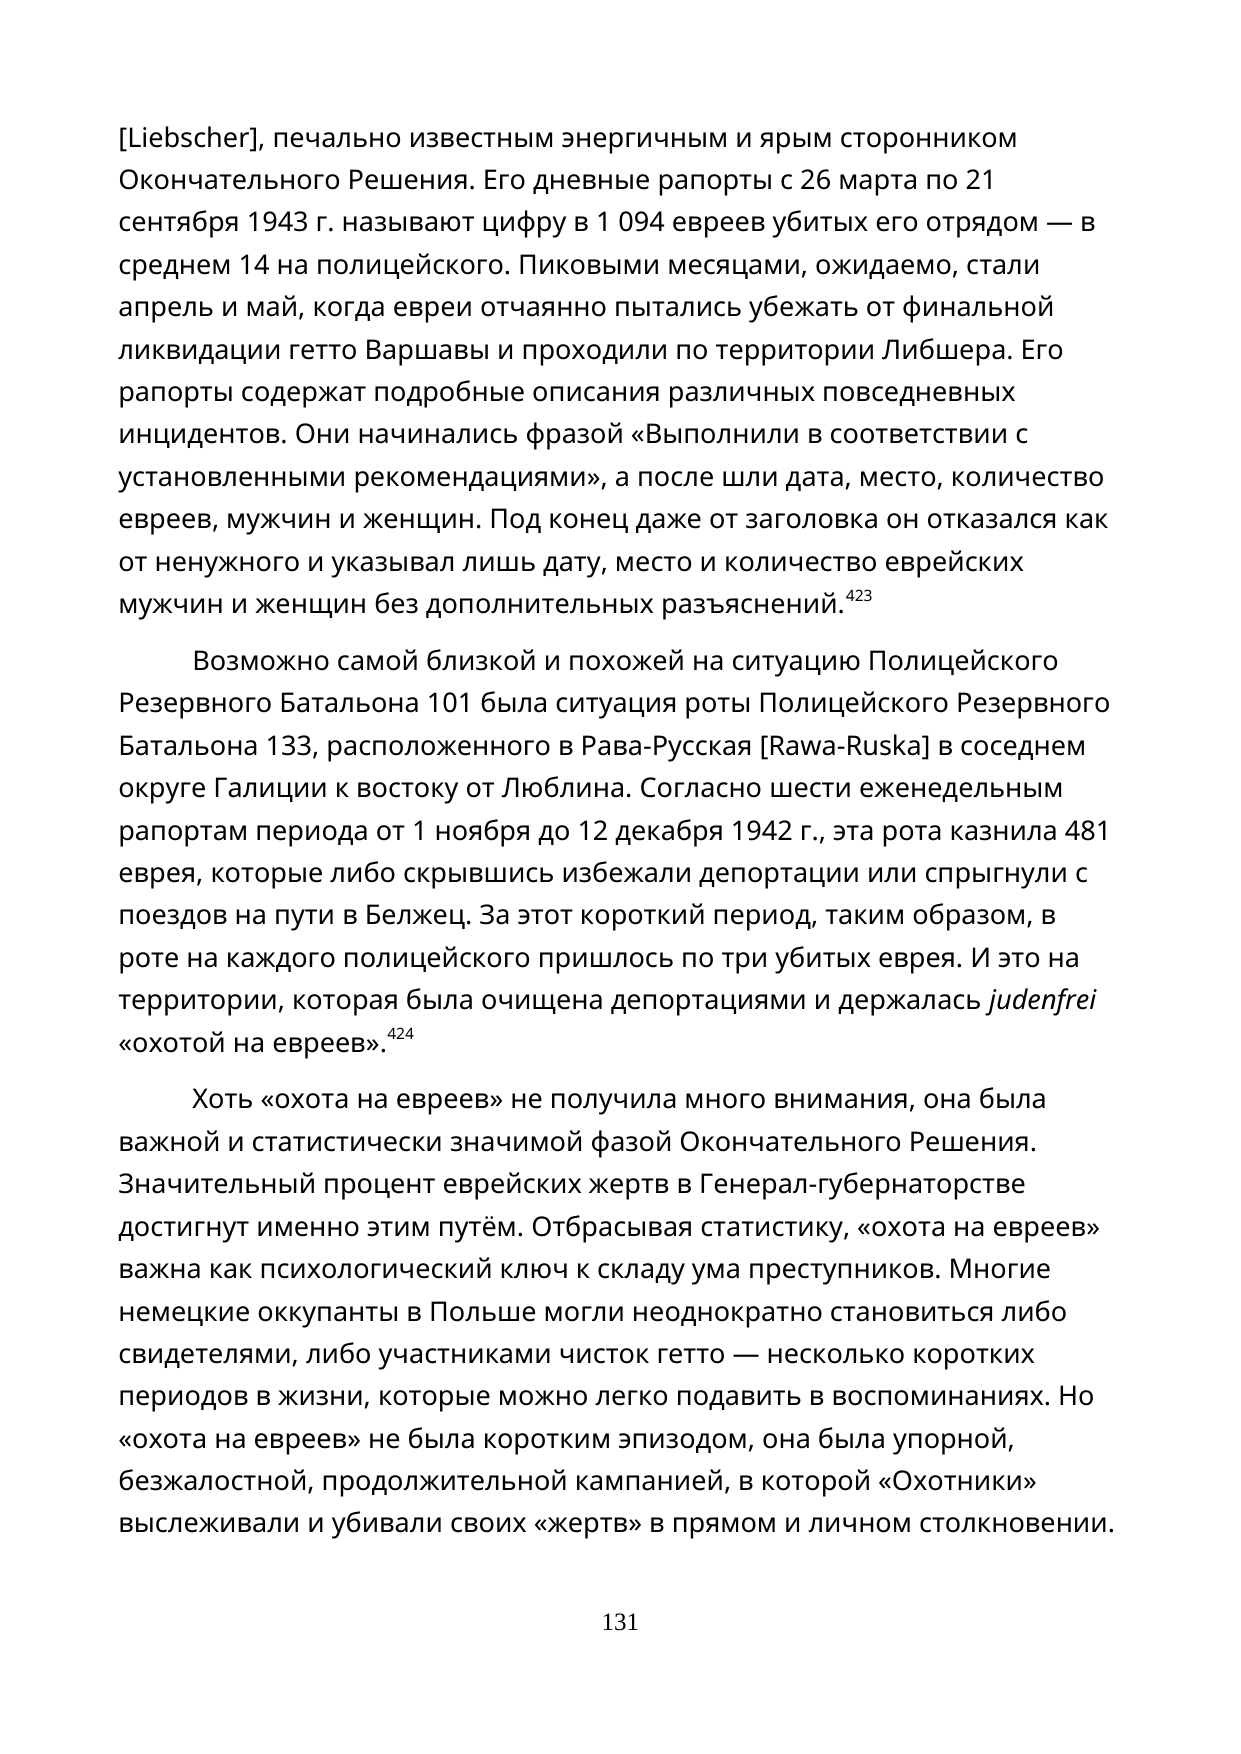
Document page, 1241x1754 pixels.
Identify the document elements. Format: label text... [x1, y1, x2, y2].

text [Liebscher], печально известным энергичным и ярым сторонником Окончательного Решения. Его дневные рапорты с 26 марта по 21 сентября 1943 г. называют цифру в 1 094 евреев убитых его отрядом — в среднем 14 на полицейского. Пиковыми месяцами, ожидаемо, стали апрель и май, когда евреи отчаянно пытались убежать от финальной ликвидации гетто Варшавы и проходили по территории Либшера. Его рапорты содержат подробные описания различных повседневных инцидентов. Они начинались фразой «Выполнили в соответствии с установленными рекомендациями», а после шли дата, место, количество евреев, мужчин и женщин. Под конец даже от заголовка он отказался как от ненужного и указывал лишь дату, место и количество еврейских мужчин и женщин без дополнительных разъяснений. [118, 118, 1122, 621]
text Хоть «охота на евреев» не получила много внимания, она была важной и статистически значимой фазой Окончательного Решения. Значительный процент еврейских жертв в Генерал-губернаторстве достигнут именно этим путём. Отбрасывая статистику, «охота на евреев» важна как психологический ключ к складу ума преступников. Многие немецкие оккупанты в Польше могли неоднократно становиться либо свидетелями, либо участниками чисток гетто — несколько коротких периодов в жизни, которые можно легко подавить в воспоминаниях. Но «охота на евреев» не была коротким эпизодом, она была упорной, безжалостной, продолжительной кампанией, в которой «Охотники» выслеживали и убивали своих «жертв» в прямом и личном столкновении. [118, 1080, 1122, 1541]
text Возможно самой близкой и похожей на ситуацию Полицейского Резервного Батальона 101 была ситуация роты Полицейского Резервного Батальона 133, расположенного в Рава-Русская [Rawa-Ruska] в соседнем округе Галиции к востоку от Люблина. Согласно шести еженедельным рапортам периода от 1 ноября до 12 декабря 1942 г., эта рота казнила 481 еврея, которые либо скрывшись избежали депортации или спрыгнули с поездов на пути в Белжец. За этот короткий период, таким образом, в роте на каждого полицейского пришлось по три убитых еврея. И это на территории, которая была очищена депортациями и держалась judenfrei «охотой на евреев». [118, 641, 1122, 1060]
